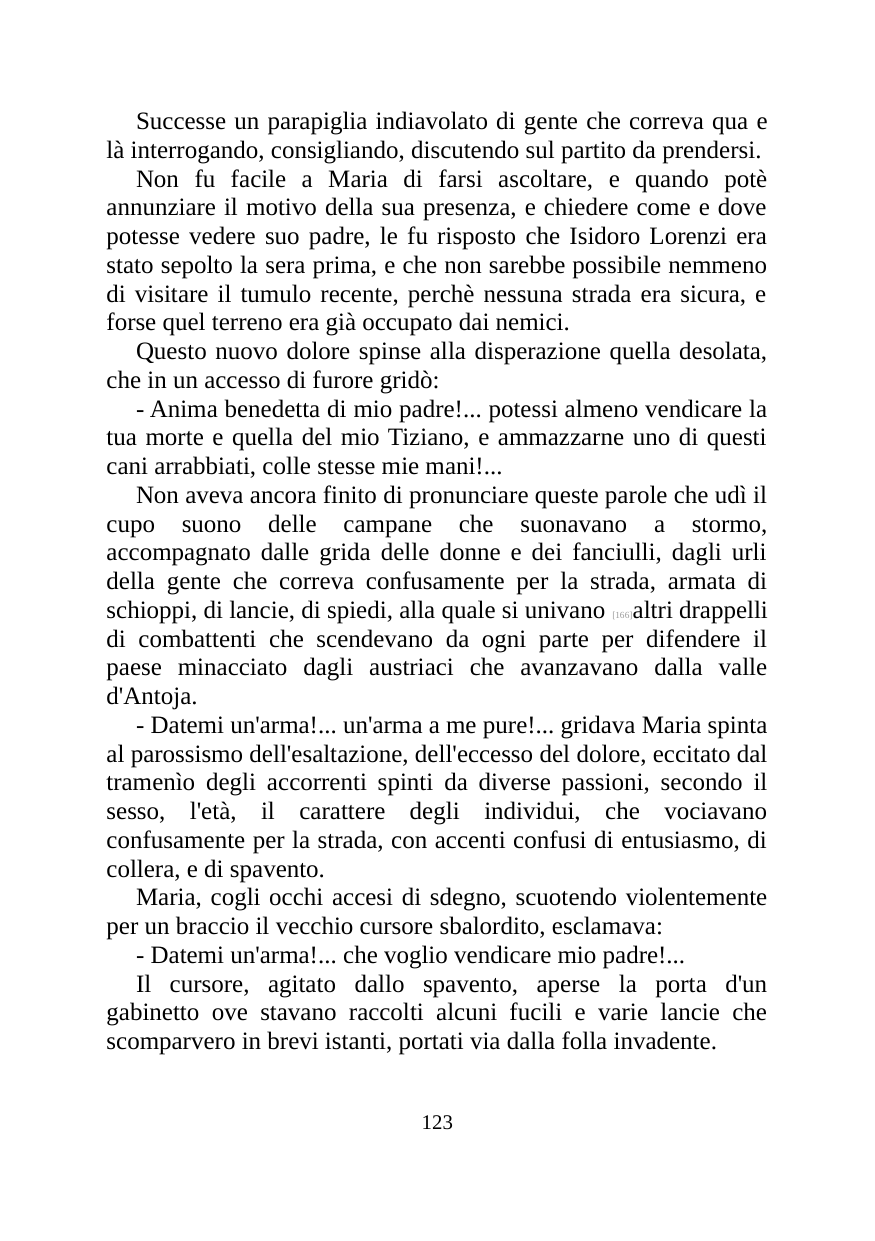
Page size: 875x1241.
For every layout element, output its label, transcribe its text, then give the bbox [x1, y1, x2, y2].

text Maria, cogli occhi accesi di sdegno, scuotendo violentemente per un braccio il vecchio cursore sbalordito, esclamava: [106, 882, 768, 940]
text - Anima benedetta di mio padre!... potessi almeno vendicare la tua morte e quella del mio Tiziano, e ammazzarne uno di questi cani arrabbiati, colle stesse mie mani!... [106, 394, 768, 480]
text - Datemi un'arma!... che voglio vendicare mio padre!... [106, 940, 768, 969]
text Non fu facile a Maria di farsi ascoltare, e quando potè annunziare il motivo della sua presenza, e chiedere come e dove potesse vedere suo padre, le fu risposto che Isidoro Lorenzi era stato sepolto la sera prima, e che non sarebbe possibile nemmeno di visitare il tumulo recente, perchè nessuna strada era sicura, e forse quel terreno era già occupato dai nemici. [106, 164, 768, 336]
text - Datemi un'arma!... un'arma a me pure!... gridava Maria spinta al parossismo dell'esaltazione, dell'eccesso del dolore, eccitato dal tramenìo degli accorrenti spinti da diverse passioni, secondo il sesso, l'età, il carattere degli individui, che vociavano confusamente per la strada, con accenti confusi di entusiasmo, di collera, e di spavento. [106, 710, 768, 882]
text Il cursore, agitato dallo spavento, aperse la porta d'un gabinetto ove stavano raccolti alcuni fucili e varie lancie che scomparvero in brevi istanti, portati via dalla folla invadente. [106, 969, 768, 1055]
text Questo nuovo dolore spinse alla disperazione quella desolata, che in un accesso di furore gridò: [106, 336, 768, 394]
text Successe un parapiglia indiavolato di gente che correva qua e là interrogando, consigliando, discutendo sul partito da prendersi. [106, 106, 768, 164]
text Non aveva ancora finito di pronunciare queste parole che udì il cupo suono delle campane che suonavano a stormo, accompagnato dalle grida delle donne e dei fanciulli, dagli urli della gente che correva confusamente per la strada, armata di schioppi, di lancie, di spiedi, alla quale si univano [166]altri drappelli di combattenti che scendevano da ogni parte per difendere il paese minacciato dagli austriaci che avanzavano dalla valle d'Antoja. [106, 480, 768, 710]
